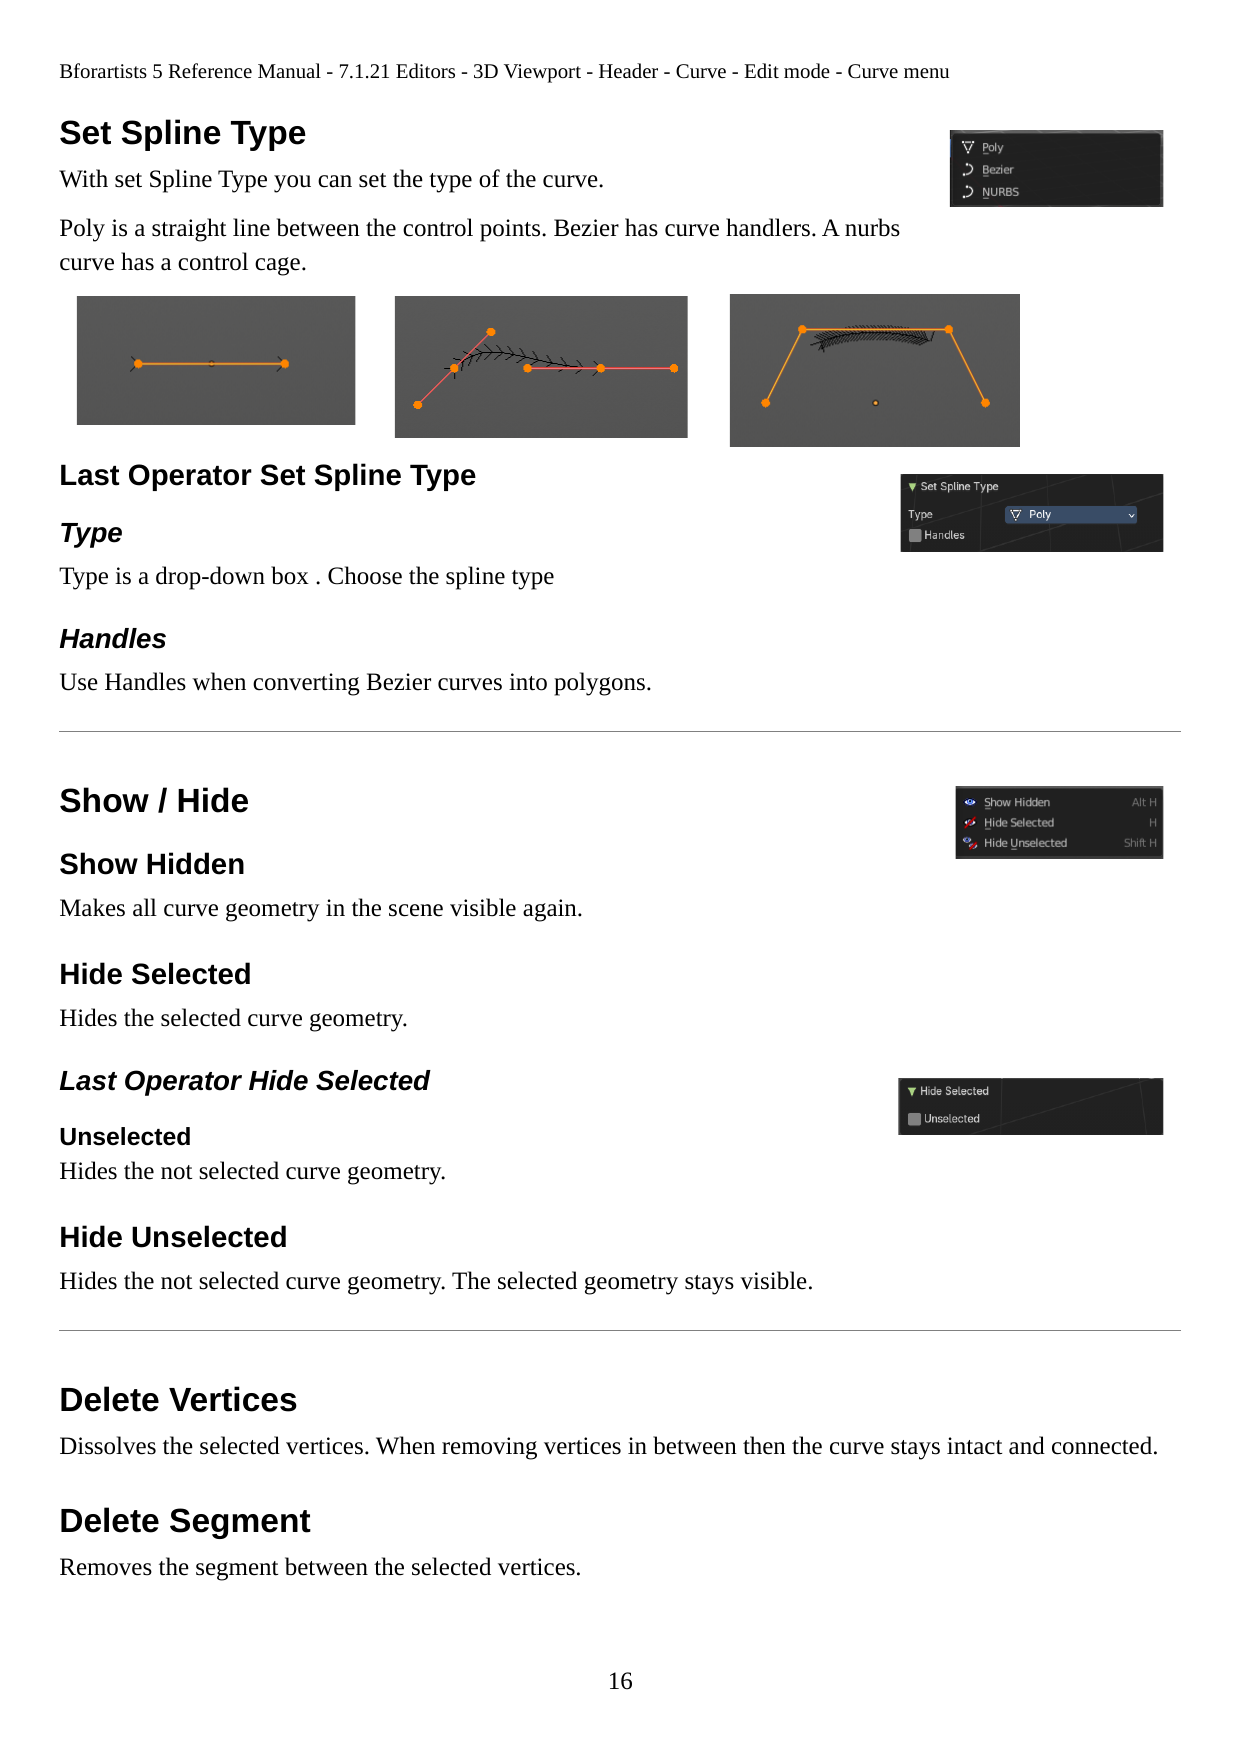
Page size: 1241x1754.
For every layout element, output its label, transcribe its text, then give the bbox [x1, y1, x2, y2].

subtitle Last Operator Set Spline Type [59, 458, 1181, 492]
picture [949, 130, 1164, 207]
subtitle [1164, 517, 1181, 549]
text Hides the selected curve geometry. [59, 1003, 1181, 1032]
subtitle Unselected [59, 1122, 1181, 1150]
subtitle Handles [59, 623, 1181, 655]
subtitle Hide Unselected [59, 1220, 1181, 1254]
text Poly is a straight line between the control points. Bezier has curve handlers. A nurbs curve has a control cage. [59, 213, 1181, 276]
picture [729, 294, 1020, 447]
text Use Handles when converting Bezier curves into polygons. [59, 667, 1181, 696]
picture [898, 1078, 1164, 1135]
subtitle Type [59, 517, 900, 549]
subtitle Show / Hide [59, 781, 1181, 820]
subtitle Last Operator Hide Selected [59, 1065, 1181, 1097]
text Removes the segment between the selected vertices. [59, 1552, 1181, 1581]
picture [900, 474, 1164, 552]
picture [76, 296, 356, 425]
subtitle Delete Vertices [59, 1380, 1181, 1419]
text Hides the not selected curve geometry. The selected geometry stays visible. [59, 1266, 1181, 1295]
subtitle Delete Segment [59, 1501, 1181, 1540]
text Hides the not selected curve geometry. [59, 1156, 1181, 1185]
text Makes all curve geometry in the scene visible again. [59, 893, 1181, 922]
text Dissolves the selected vertices. When removing vertices in between then the curve stays intact and connected. [59, 1431, 1181, 1460]
subtitle Show Hidden [59, 847, 1181, 881]
picture [955, 786, 1164, 859]
text Type is a drop-down box . Choose the spline type [59, 561, 1181, 590]
text With set Spline Type you can set the type of the curve. [59, 164, 949, 192]
subtitle Set Spline Type [59, 113, 1181, 151]
subtitle Hide Selected [59, 957, 1181, 991]
picture [394, 296, 688, 438]
